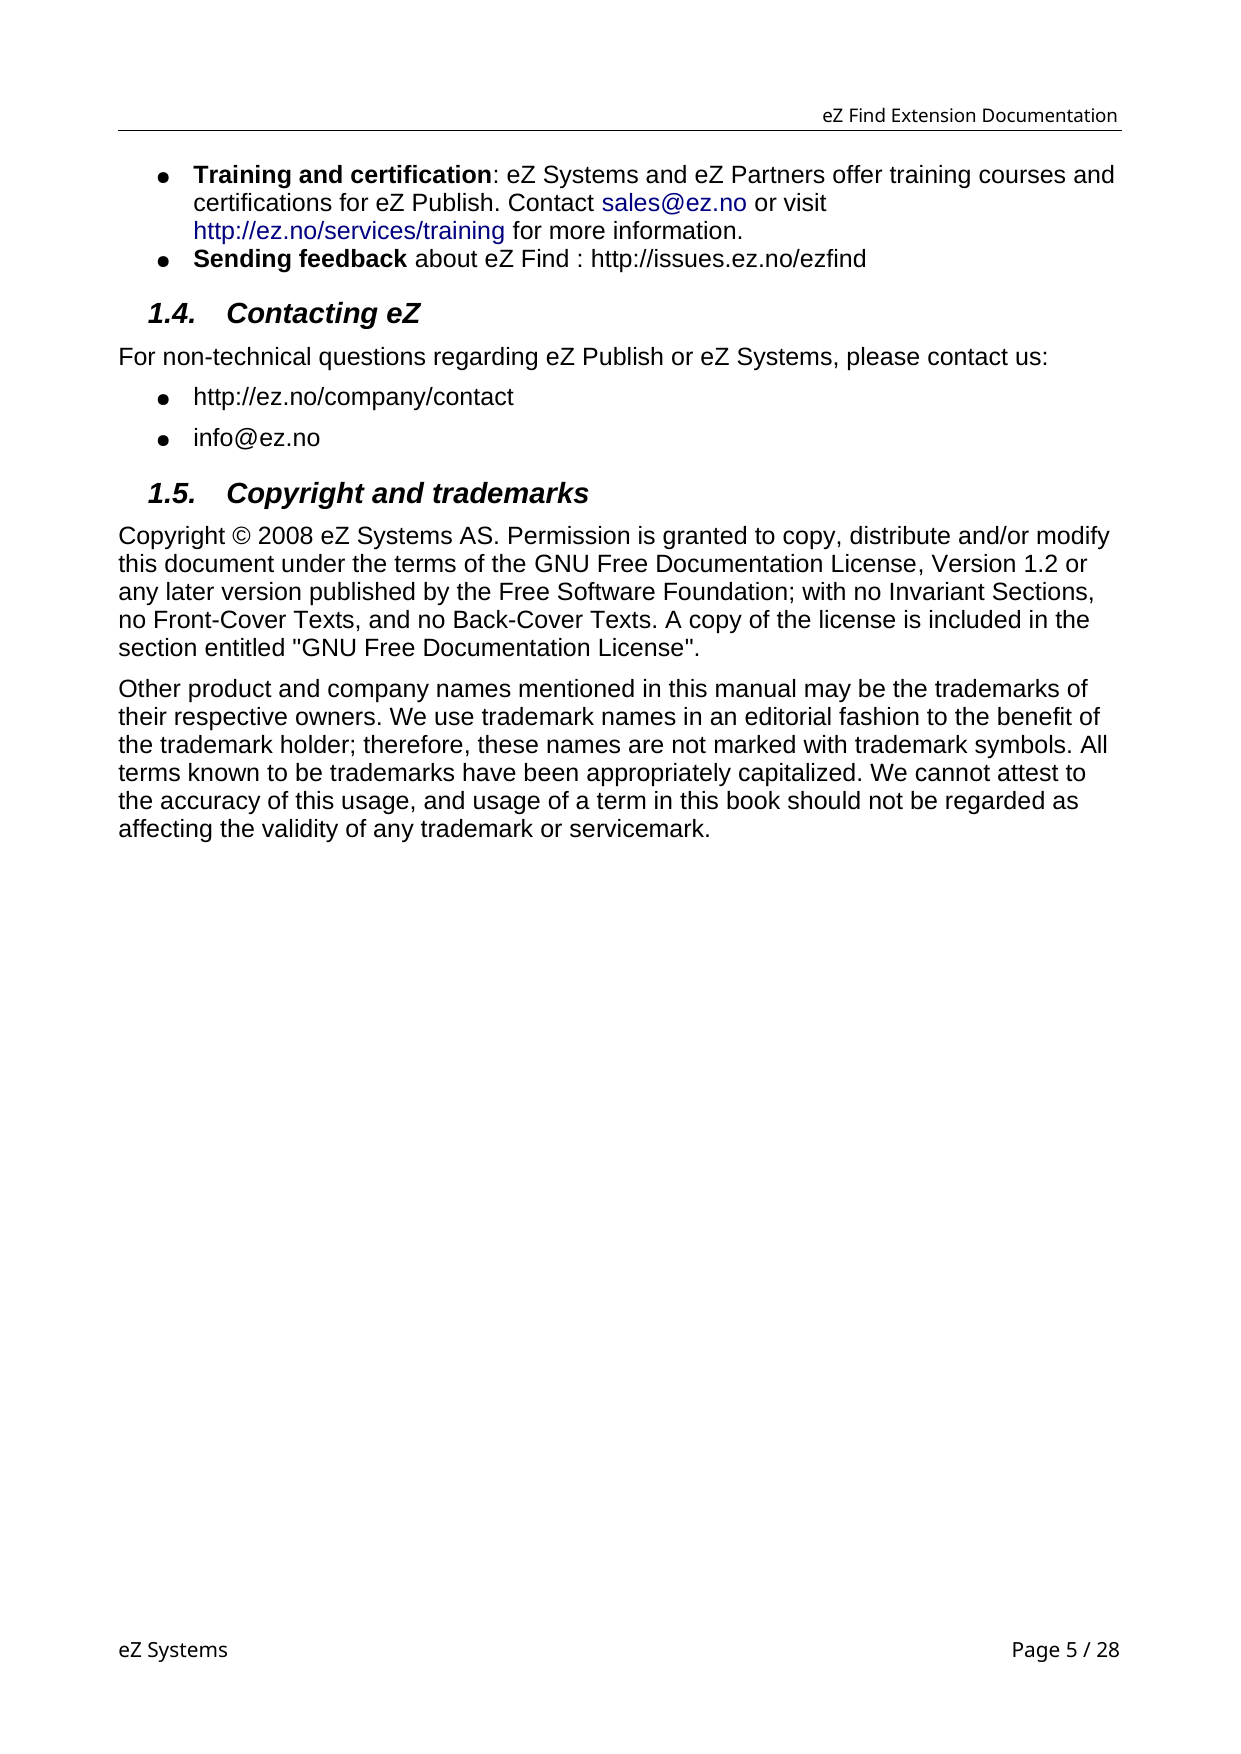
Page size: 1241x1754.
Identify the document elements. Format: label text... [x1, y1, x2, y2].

text Copyright © 2008 eZ Systems AS. Permission is granted to copy, distribute and/or modify this document under the terms of the GNU Free Documentation License, Version 1.2 or any later version published by the Free Software Foundation; with no Invariant Sections, no Front-Cover Texts, and no Back-Cover Texts. A copy of the license is included in the section entitled "GNU Free Documentation License". [118, 522, 1122, 662]
subtitle Contacting eZ [148, 297, 1122, 330]
text Other product and company names mentioned in this manual may be the trademarks of their respective owners. We use trademark names in an editorial fashion to the benefit of the trademark holder; therefore, these names are not marked with trademark symbols. All terms known to be trademarks have been appropriately capitalized. We cannot attest to the accuracy of this usage, and usage of a term in this book should not be regarded as affecting the validity of any trademark or servicemark. [118, 674, 1122, 843]
text For non-technical questions regarding eZ Publish or eZ Systems, please contact us: [118, 343, 1122, 371]
list Sending feedback about eZ Find : http://issues.ez.no/ezfind [156, 244, 1122, 272]
list info@ez.no [156, 424, 1122, 452]
list Training and certification: eZ Systems and eZ Partners offer training courses and certifications for eZ Publish. Contact sales@ez.no or visit http://ez.no/services/training for more information. [156, 160, 1122, 244]
subtitle Copyright and trademarks [148, 477, 1122, 509]
list http://ez.no/company/contact [156, 383, 1122, 411]
